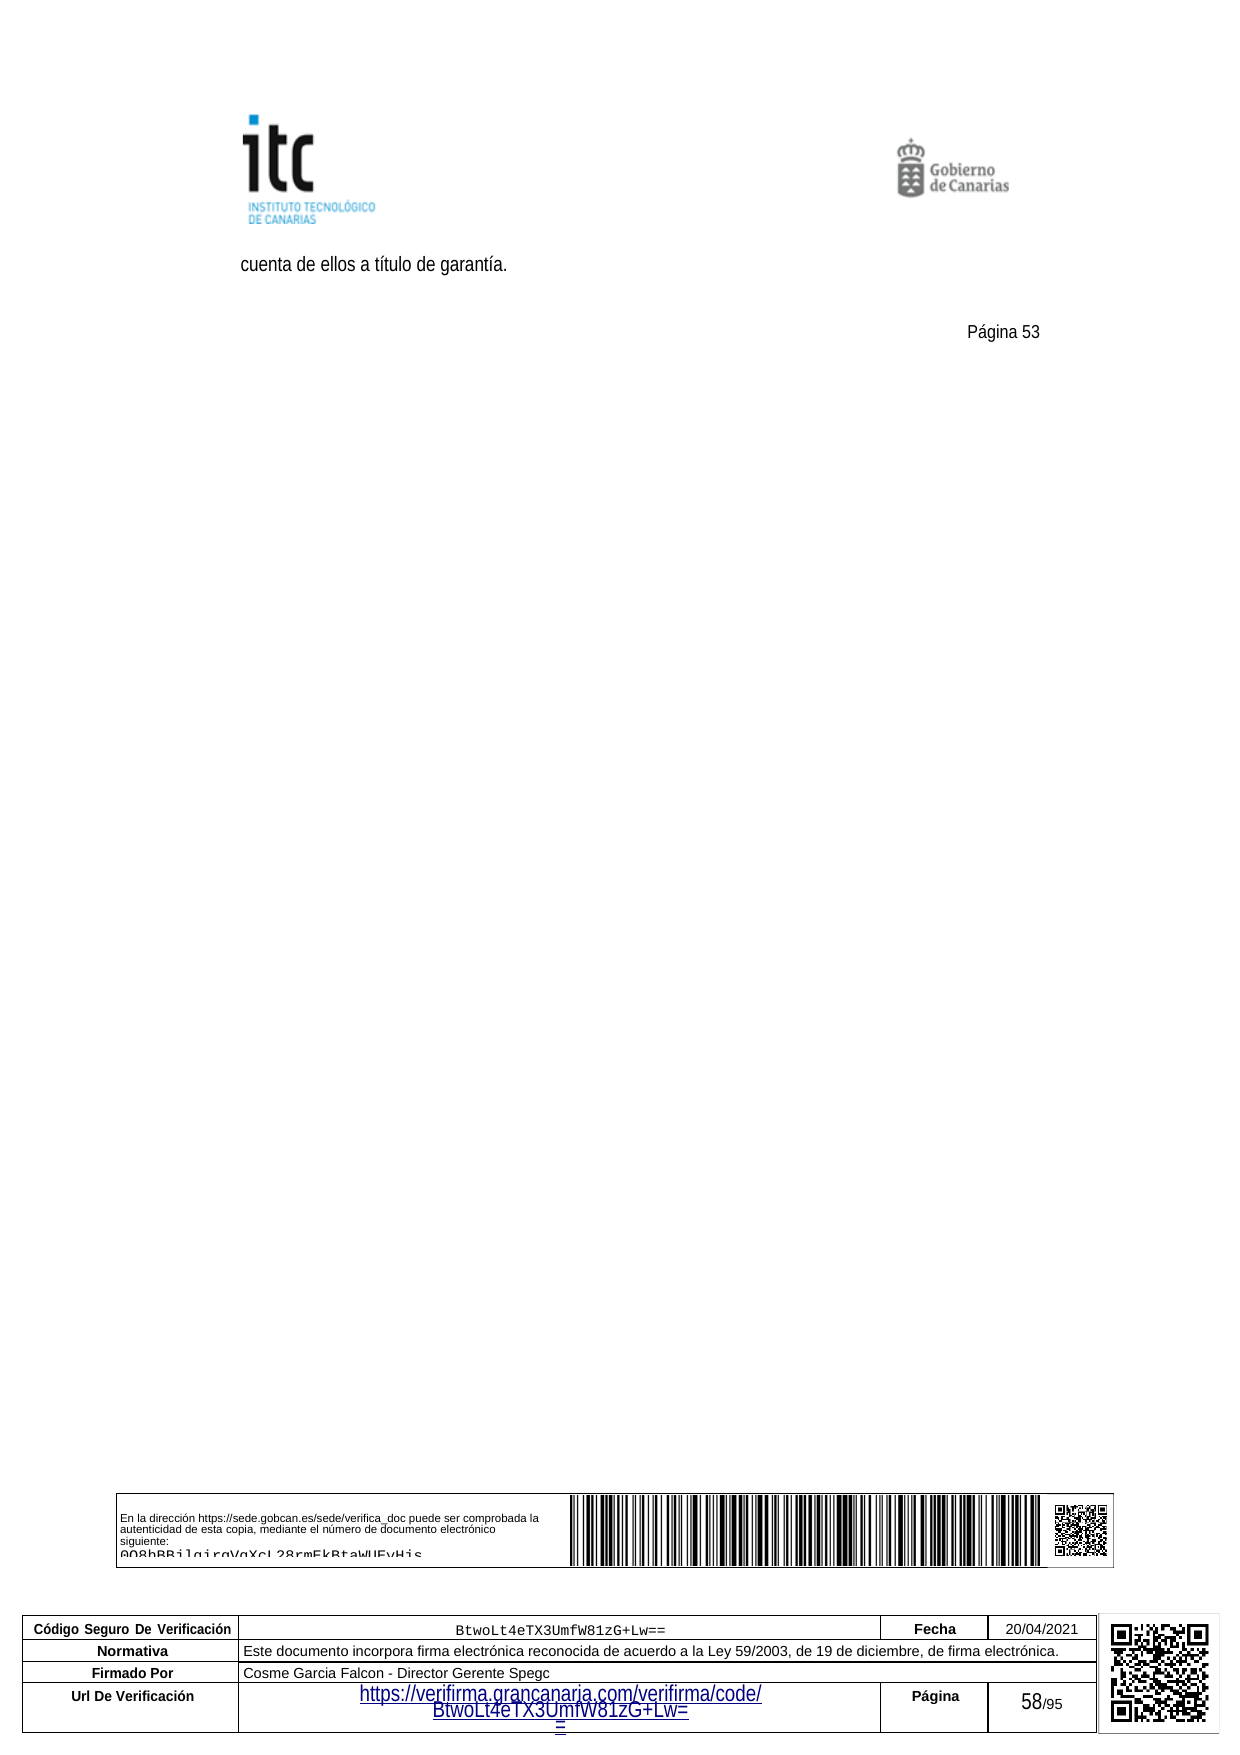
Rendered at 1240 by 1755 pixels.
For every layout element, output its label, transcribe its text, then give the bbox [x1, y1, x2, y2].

text cuenta de ellos a título de garantía. [240, 252, 1039, 276]
text Página 53 [10, 321, 1039, 343]
